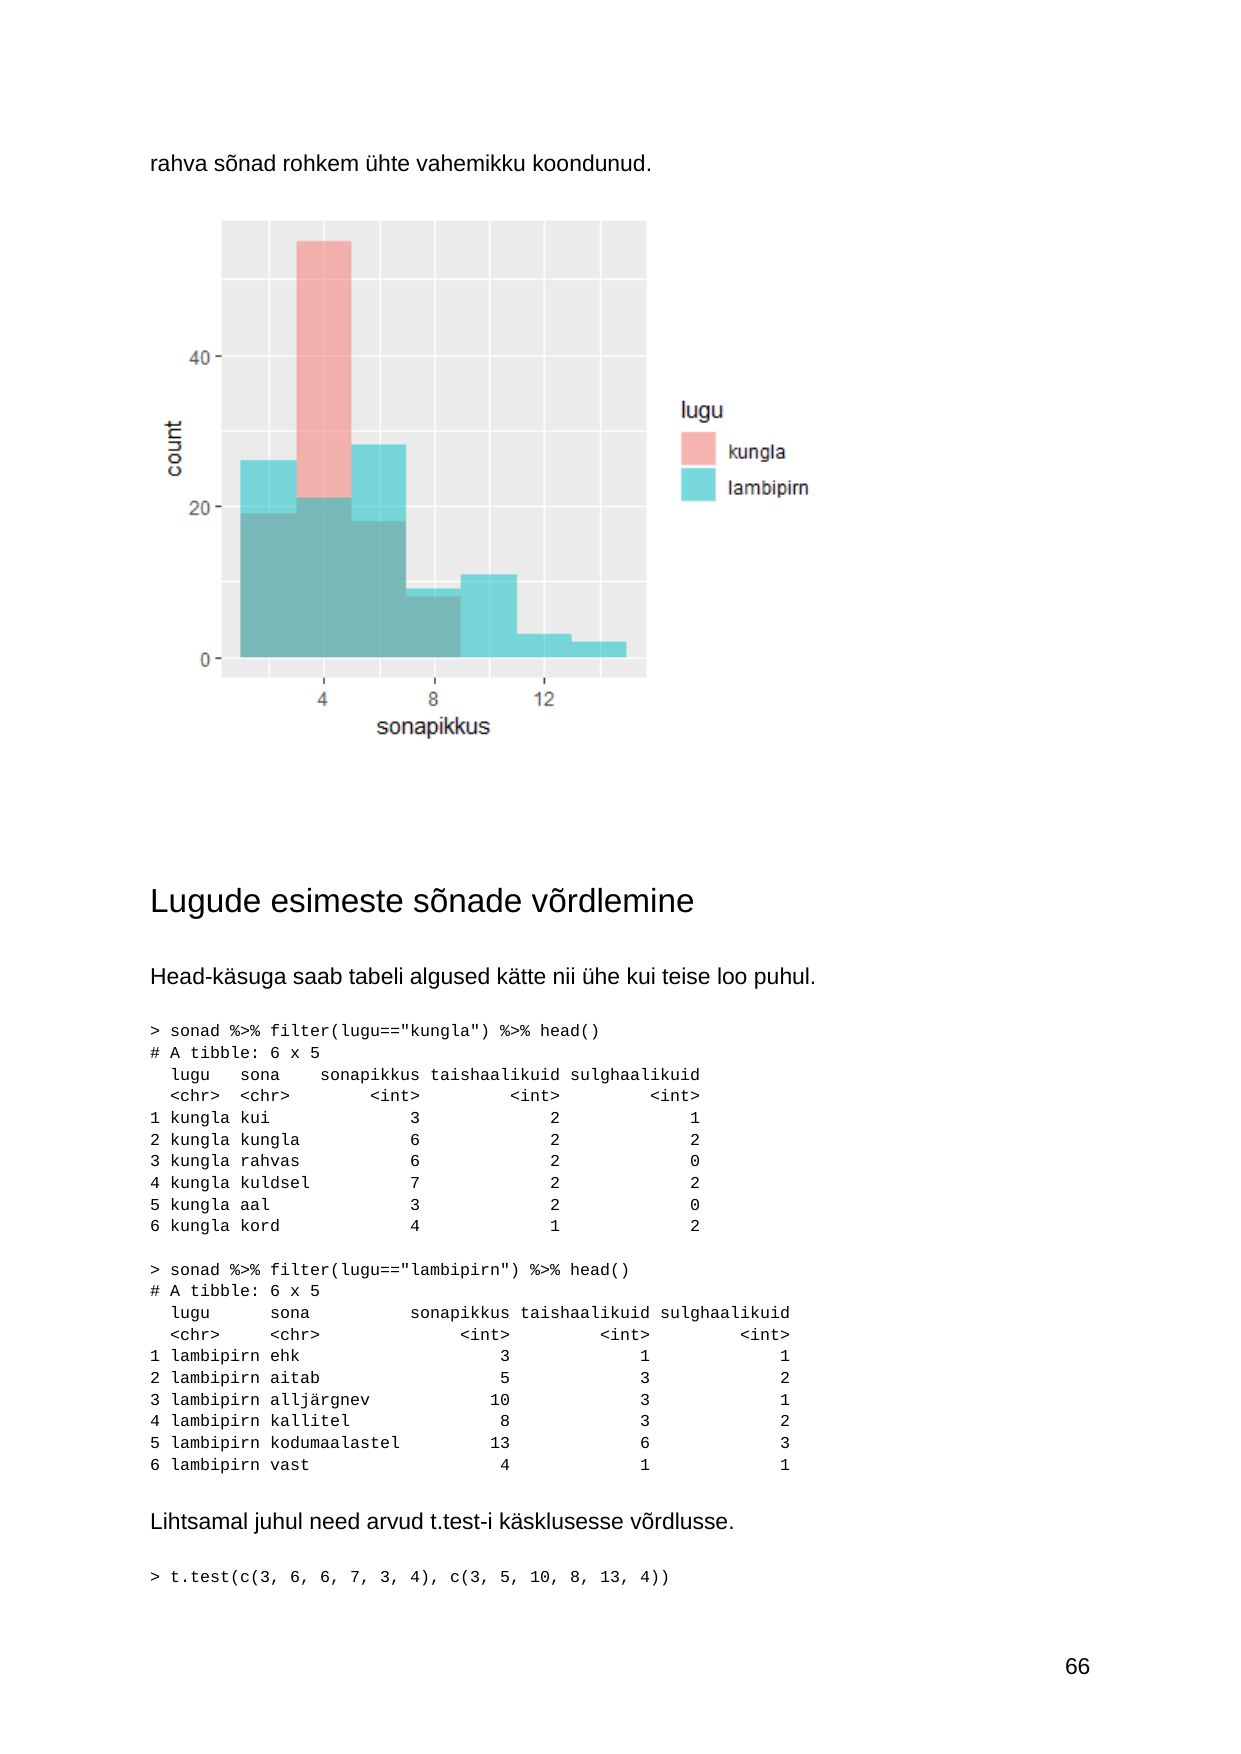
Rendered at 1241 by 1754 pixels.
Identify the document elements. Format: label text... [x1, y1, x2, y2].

text Lihtsamal juhul need arvud t.test-i käsklusesse võrdlusse. [150, 1508, 1090, 1534]
text # A tibble: 6 x 5 [150, 1283, 1090, 1302]
text Head-käsuga saab tabeli algused kätte nii ühe kui teise loo puhul. [150, 963, 1090, 989]
text 2 lambipirn aitab 5 3 2 [150, 1370, 1090, 1388]
text > sonad %>% filter(lugu=="lambipirn") %>% head() [150, 1261, 1090, 1280]
text 4 lambipirn kallitel 8 3 2 [150, 1413, 1090, 1432]
text 6 kungla kord 4 1 2 [150, 1218, 1090, 1237]
text 2 kungla kungla 6 2 2 [150, 1131, 1090, 1150]
text 1 kungla kui 3 2 1 [150, 1110, 1090, 1128]
text 3 kungla rahvas 6 2 0 [150, 1153, 1090, 1172]
text lugu sona sonapikkus taishaalikuid sulghaalikuid [150, 1066, 1090, 1085]
text <chr> <chr> <int> <int> <int> [150, 1088, 1090, 1107]
text > sonad %>% filter(lugu=="kungla") %>% head() [150, 1023, 1090, 1042]
text 5 kungla aal 3 2 0 [150, 1196, 1090, 1215]
text rahva sõnad rohkem ühte vahemikku koondunud. [150, 150, 1090, 176]
picture [150, 210, 833, 750]
text lugu sona sonapikkus taishaalikuid sulghaalikuid [150, 1305, 1090, 1323]
text 5 lambipirn kodumaalastel 13 6 3 [150, 1435, 1090, 1453]
text > t.test(c(3, 6, 6, 7, 3, 4), c(3, 5, 10, 8, 13, 4)) [150, 1569, 1090, 1587]
text 4 kungla kuldsel 7 2 2 [150, 1175, 1090, 1193]
text <chr> <chr> <int> <int> <int> [150, 1326, 1090, 1345]
text 3 lambipirn alljärgnev 10 3 1 [150, 1391, 1090, 1410]
text 6 lambipirn vast 4 1 1 [150, 1456, 1090, 1475]
subtitle Lugude esimeste sõnade võrdlemine [150, 881, 1090, 920]
text # A tibble: 6 x 5 [150, 1045, 1090, 1063]
text 1 lambipirn ehk 3 1 1 [150, 1348, 1090, 1367]
